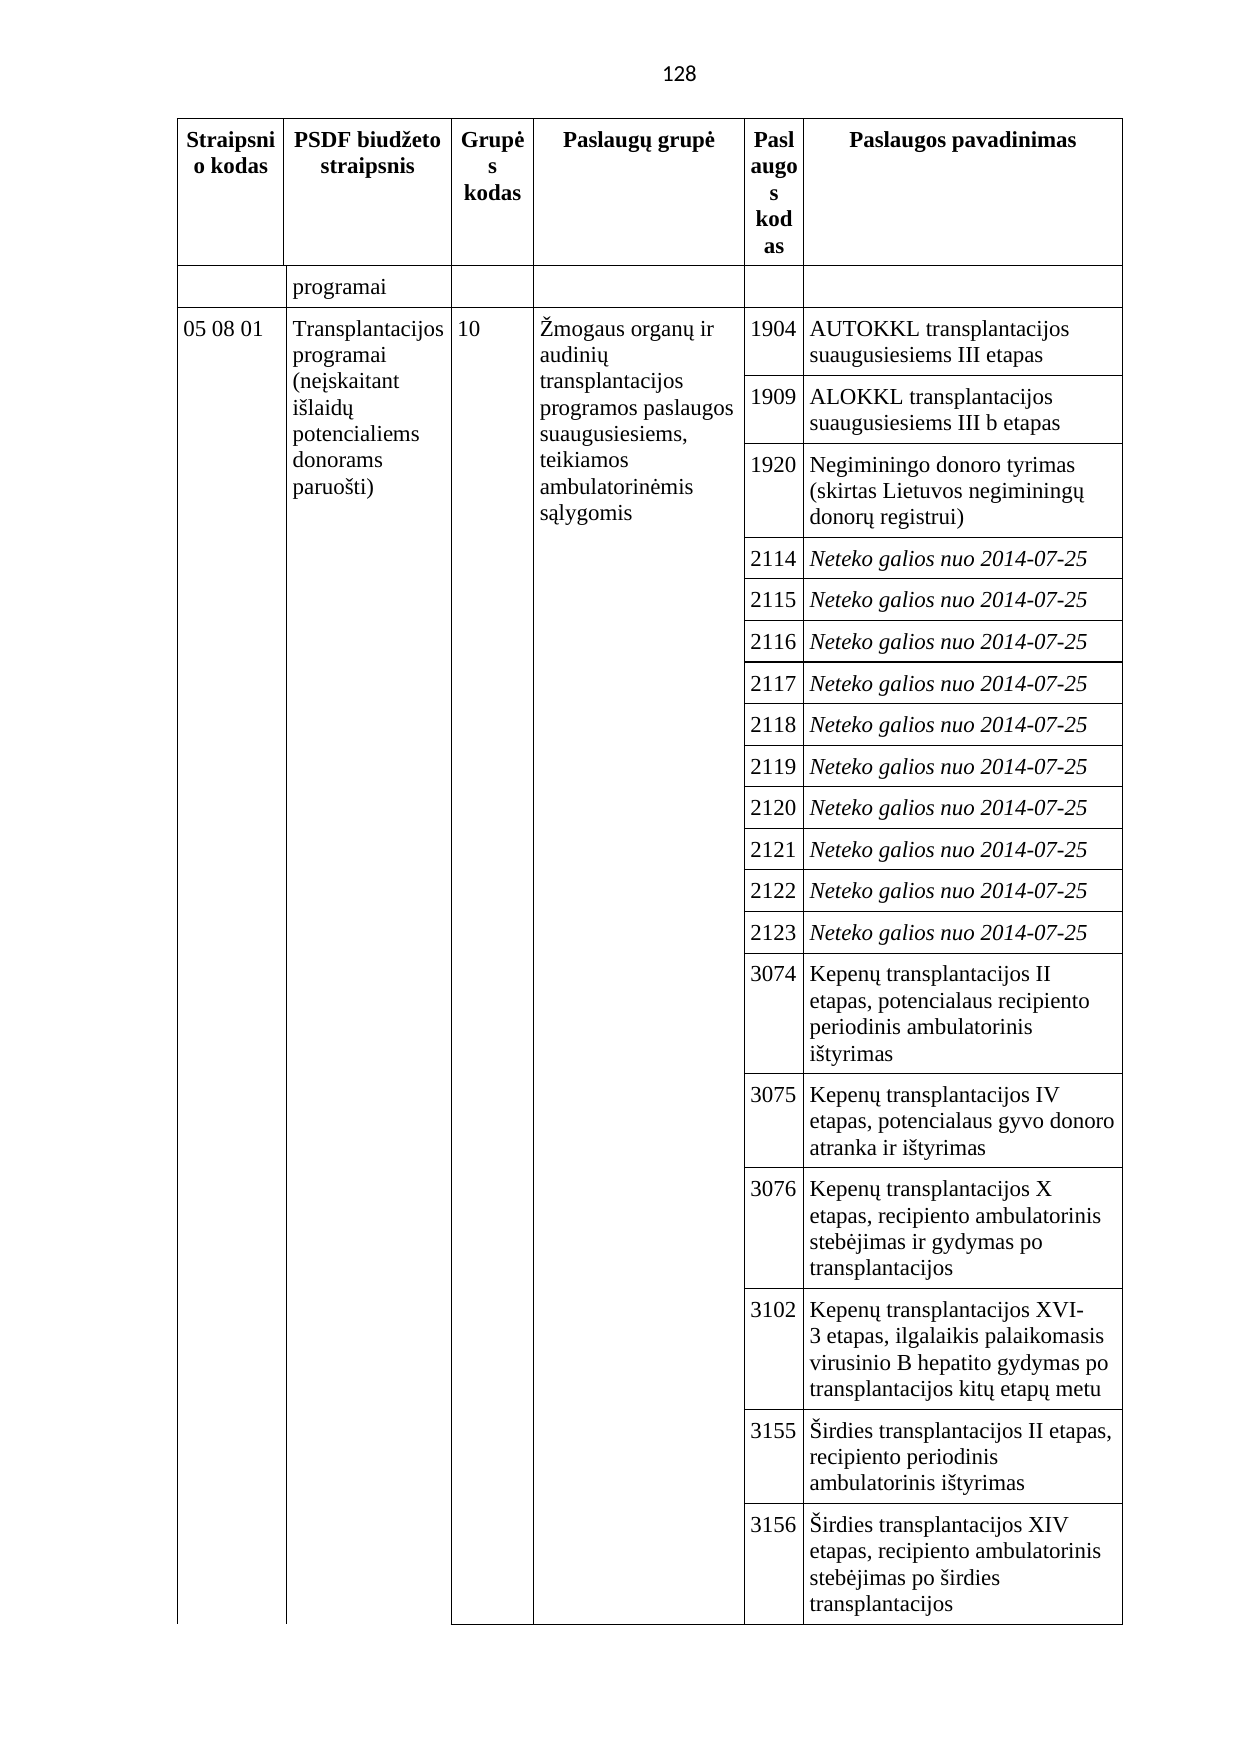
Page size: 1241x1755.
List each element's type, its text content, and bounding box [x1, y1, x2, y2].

table_cell [287, 578, 451, 620]
table_header Paslaugos kodas [745, 119, 803, 265]
table_cell [287, 745, 451, 786]
table_cell [452, 537, 533, 578]
table_cell [452, 1288, 533, 1408]
table_cell 3074 [745, 954, 803, 1073]
table_cell [287, 786, 451, 828]
table_cell [452, 828, 533, 869]
table_cell [534, 869, 744, 911]
table_cell [534, 1503, 744, 1623]
table_cell [534, 911, 744, 952]
table_cell [452, 266, 533, 307]
table_cell [534, 661, 744, 703]
table_cell [287, 953, 451, 1073]
table_cell [452, 745, 533, 786]
table_cell Širdies transplantacijos II etapas, recipiento periodinis ambulatorinis ištyrimas [804, 1410, 1122, 1503]
table_cell [452, 443, 533, 537]
table_cell 1920 [745, 444, 803, 537]
table_cell 1909 [745, 376, 803, 442]
table_cell [178, 620, 286, 661]
table_cell [178, 266, 286, 307]
table_cell Kepenų transplantacijos II etapas, potencialaus recipiento periodinis ambulatorinis ištyrimas [804, 954, 1122, 1073]
table_header PSDF biudžeto straipsnis [284, 119, 451, 265]
table_cell [178, 1073, 286, 1167]
table_cell [178, 1288, 286, 1408]
table_cell [178, 953, 286, 1073]
table_cell 2117 [745, 663, 803, 703]
table_cell 05 08 01 [178, 308, 286, 374]
table_cell [178, 537, 286, 578]
table_cell [287, 1409, 451, 1503]
table_cell 3156 [745, 1504, 803, 1623]
table_cell Neteko galios nuo 2014-07-25 [804, 870, 1122, 911]
table_cell 3102 [745, 1289, 803, 1408]
table_cell 3155 [745, 1410, 803, 1503]
table_cell [452, 786, 533, 828]
table_header Straipsnio kodas [178, 119, 283, 265]
table_cell [178, 578, 286, 620]
table_cell Neteko galios nuo 2014-07-25 [804, 787, 1122, 828]
table_cell [452, 911, 533, 952]
table_cell [178, 703, 286, 744]
table_cell 1904 [745, 308, 803, 374]
table_cell [178, 661, 286, 703]
table_cell programai [287, 266, 451, 307]
table_cell [287, 1167, 451, 1288]
table_cell 3076 [745, 1168, 803, 1288]
table_cell [804, 266, 1122, 307]
table_cell 2119 [745, 746, 803, 786]
table_cell Neteko galios nuo 2014-07-25 [804, 538, 1122, 578]
table_cell Žmogaus organų ir audinių transplantacijos programos paslaugos suaugusiesiems, teikiamos ambulatorinėmis sąlygomis [534, 308, 744, 578]
table_header Grupės kodas [452, 119, 533, 265]
table_cell [534, 786, 744, 828]
table_cell Neteko galios nuo 2014-07-25 [804, 746, 1122, 786]
table_cell [287, 1073, 451, 1167]
table_cell [534, 1073, 744, 1167]
table_cell [178, 911, 286, 952]
table_cell [178, 786, 286, 828]
table_cell [534, 703, 744, 744]
table_cell [534, 1288, 744, 1408]
table_cell [287, 869, 451, 911]
table_cell 2121 [745, 829, 803, 869]
table_cell [534, 745, 744, 786]
table_cell [452, 953, 533, 1073]
table_cell [452, 578, 533, 620]
table_cell [287, 1288, 451, 1408]
table_cell Kepenų transplantacijos X etapas, recipiento ambulatorinis stebėjimas ir gydymas po transplantacijos [804, 1168, 1122, 1288]
table_cell [534, 620, 744, 661]
table_cell [452, 1167, 533, 1288]
table_cell [178, 1503, 286, 1623]
table_cell Neteko galios nuo 2014-07-25 [804, 912, 1122, 952]
table_cell 2123 [745, 912, 803, 952]
table_cell [178, 443, 286, 537]
table_cell [287, 911, 451, 952]
table_cell [287, 620, 451, 661]
table_cell Negiminingo donoro tyrimas (skirtas Lietuvos negiminingų donorų registrui) [804, 444, 1122, 537]
table_cell 2118 [745, 704, 803, 744]
table_cell [178, 1409, 286, 1503]
table_cell [534, 828, 744, 869]
table_cell [452, 703, 533, 744]
table_cell 2120 [745, 787, 803, 828]
table_header Paslaugų grupė [534, 119, 744, 265]
table_cell [452, 1503, 533, 1623]
table_cell 3075 [745, 1074, 803, 1167]
table_cell [287, 703, 451, 744]
table_cell Transplantacijos programai (neįskaitant išlaidų potencialiems donorams paruošti) [287, 308, 451, 578]
table_cell [452, 869, 533, 911]
table_cell Neteko galios nuo 2014-07-25 [804, 829, 1122, 869]
table_cell [287, 1503, 451, 1623]
table_cell [452, 620, 533, 661]
table_cell [287, 661, 451, 703]
table_cell Neteko galios nuo 2014-07-25 [804, 663, 1122, 703]
table_cell 10 [452, 308, 533, 374]
table_cell [452, 661, 533, 703]
table_cell [745, 266, 803, 307]
table_cell [534, 953, 744, 1073]
table_cell ALOKKL transplantacijos suaugusiesiems III b etapas [804, 376, 1122, 442]
table_cell 2114 [745, 538, 803, 578]
table_cell AUTOKKL transplantacijos suaugusiesiems III etapas [804, 308, 1122, 374]
table_cell Kepenų transplantacijos XVI-3 etapas, ilgalaikis palaikomasis virusinio B hepatito gydymas po transplantacijos kitų etapų metu [804, 1289, 1122, 1408]
table_cell [534, 1167, 744, 1288]
table_header Paslaugos pavadinimas [804, 119, 1122, 265]
table_cell [534, 578, 744, 620]
table_cell [287, 828, 451, 869]
table_cell 2122 [745, 870, 803, 911]
table_cell [534, 1409, 744, 1503]
table_cell [534, 266, 744, 307]
table_cell 2115 [745, 579, 803, 620]
table_cell 2116 [745, 621, 803, 661]
table_cell Širdies transplantacijos XIV etapas, recipiento ambulatorinis stebėjimas po širdies transplantacijos [804, 1504, 1122, 1623]
table_cell [452, 1073, 533, 1167]
table_cell Kepenų transplantacijos IV etapas, potencialaus gyvo donoro atranka ir ištyrimas [804, 1074, 1122, 1167]
table_cell [178, 869, 286, 911]
table_cell [178, 745, 286, 786]
table_cell Neteko galios nuo 2014-07-25 [804, 579, 1122, 620]
table_cell [178, 375, 286, 442]
table_cell Neteko galios nuo 2014-07-25 [804, 704, 1122, 744]
table_cell [452, 375, 533, 442]
table_cell [178, 828, 286, 869]
table_cell Neteko galios nuo 2014-07-25 [804, 621, 1122, 661]
table_cell [178, 1167, 286, 1288]
table_cell [452, 1409, 533, 1503]
